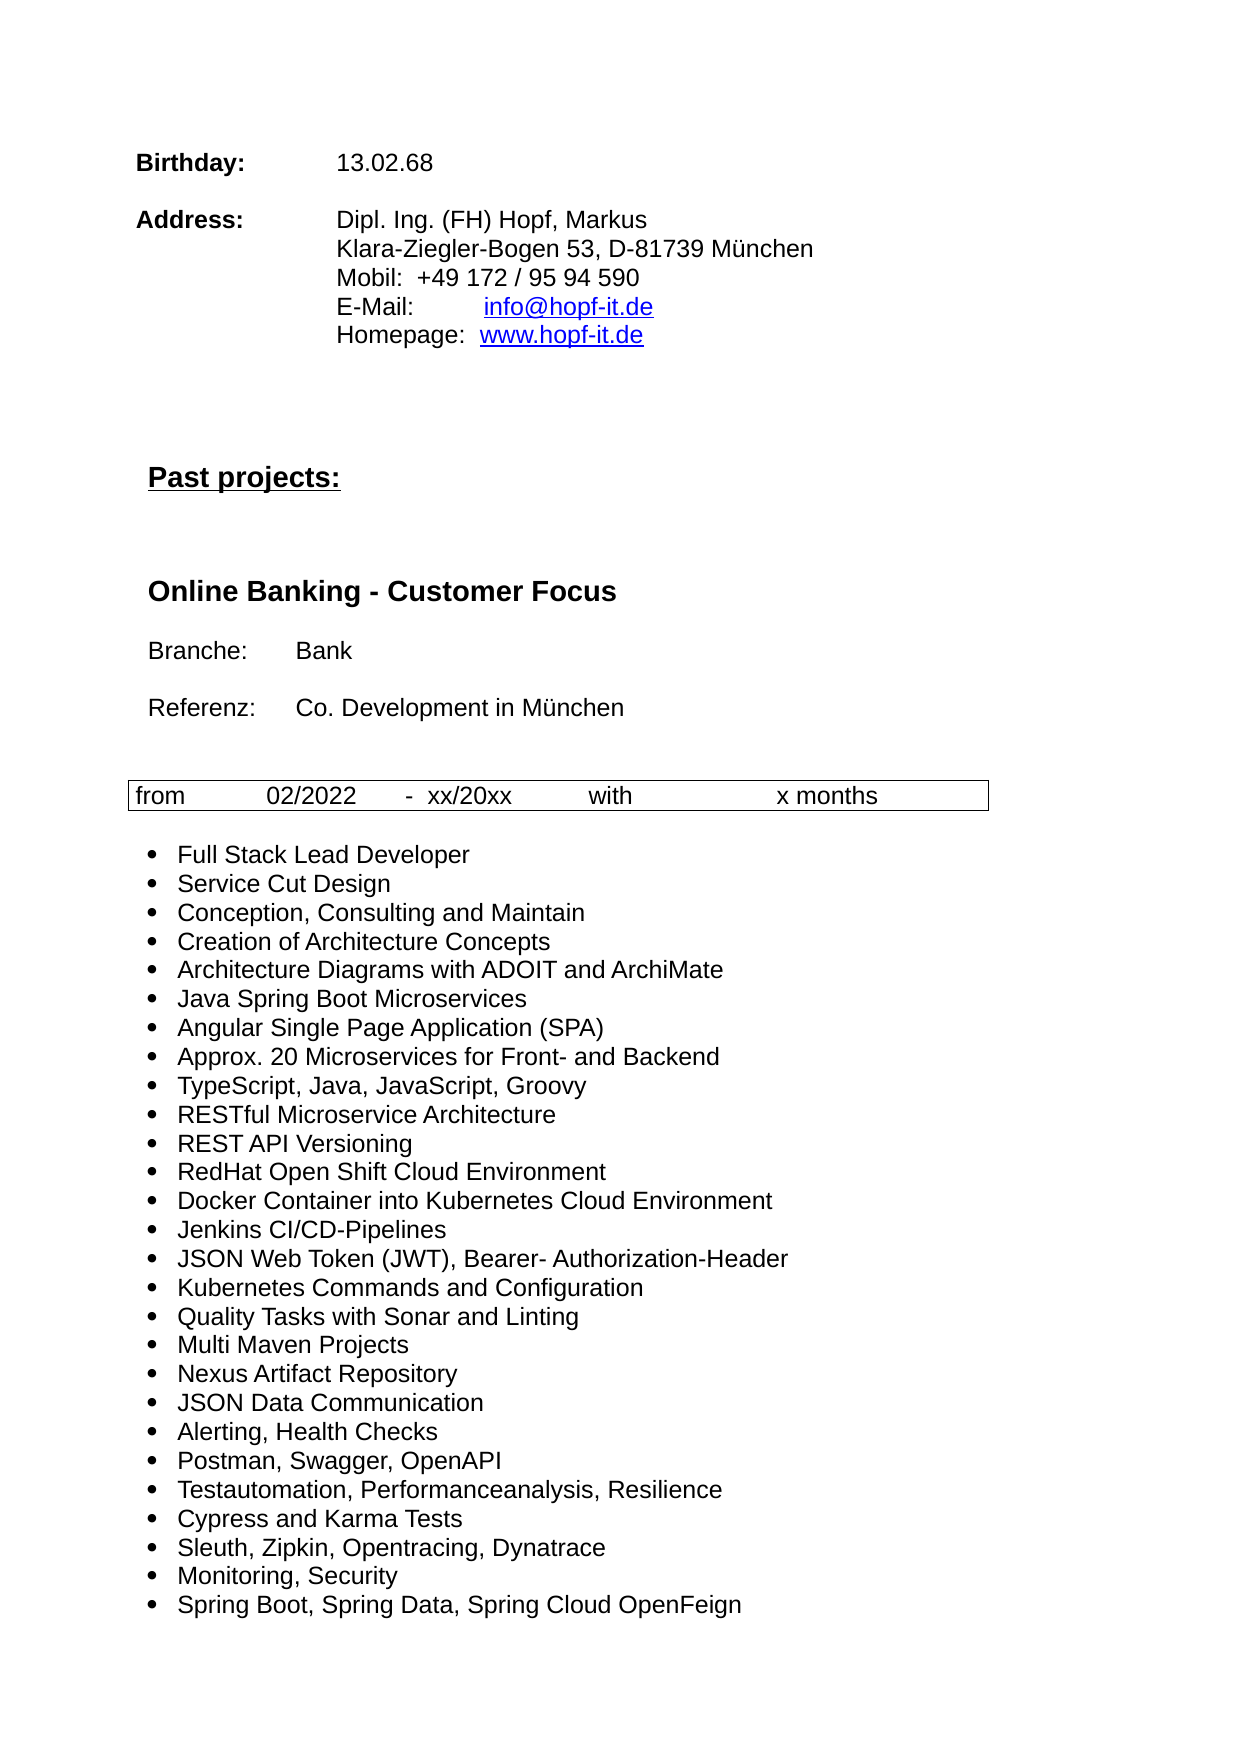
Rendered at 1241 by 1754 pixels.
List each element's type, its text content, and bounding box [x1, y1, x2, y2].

list Spring Boot, Spring Data, Spring Cloud OpenFeign [148, 1590, 1104, 1619]
subtitle Past projects: [148, 461, 1104, 494]
table_cell 13.02.68 [336, 148, 1209, 206]
list Angular Single Page Application (SPA) [148, 1013, 1104, 1042]
list TypeScript, Java, JavaScript, Groovy [148, 1071, 1104, 1100]
list JSON Web Token (JWT), Bearer- Authorization-Header [148, 1244, 1104, 1273]
table_header 02/2022 [259, 781, 398, 810]
list Quality Tasks with Sonar and Linting [148, 1302, 1104, 1331]
list Testautomation, Performanceanalysis, Resilience [148, 1475, 1104, 1504]
list Nexus Artifact Repository [148, 1359, 1104, 1388]
list Docker Container into Kubernetes Cloud Environment [148, 1186, 1104, 1215]
list Approx. 20 Microservices for Front- and Backend [148, 1042, 1104, 1071]
list Java Spring Boot Microservices [148, 984, 1104, 1013]
list Jenkins CI/CD-Pipelines [148, 1215, 1104, 1244]
list JSON Data Communication [148, 1388, 1104, 1417]
table_cell Dipl. Ing. (FH) Hopf, Markus Klara-Ziegler-Bogen 53, D-81739 München Mobil: +49 172 / 95 94 590 E-Mail: info@hopf-it.de Homepage: www.hopf-it.de [336, 206, 1209, 378]
table_header with [581, 781, 762, 810]
list Full Stack Lead Developer [148, 840, 1104, 869]
table_header xx/20xx [420, 781, 581, 810]
subtitle Online Banking - Customer Focus [148, 574, 1104, 607]
list Sleuth, Zipkin, Opentracing, Dynatrace [148, 1532, 1104, 1561]
list Cypress and Karma Tests [148, 1504, 1104, 1532]
table_cell Birthday: [136, 148, 336, 206]
text Referenz: Co. Development in München [148, 693, 1104, 722]
table_header - [398, 781, 420, 810]
list Service Cut Design [148, 869, 1104, 898]
list Conception, Consulting and Maintain [148, 898, 1104, 927]
list Multi Maven Projects [148, 1331, 1104, 1359]
list REST API Versioning [148, 1128, 1104, 1157]
text Branche: Bank [148, 636, 1104, 665]
list Alerting, Health Checks [148, 1417, 1104, 1446]
list RESTful Microservice Architecture [148, 1100, 1104, 1128]
list Monitoring, Security [148, 1561, 1104, 1590]
table_header from [129, 781, 259, 810]
table_header x months [762, 781, 988, 810]
list Architecture Diagrams with ADOIT and ArchiMate [148, 955, 1104, 984]
list Creation of Architecture Concepts [148, 927, 1104, 955]
list RedHat Open Shift Cloud Environment [148, 1157, 1104, 1186]
list Kubernetes Commands and Configuration [148, 1273, 1104, 1302]
table_cell Address: [136, 206, 336, 378]
list Postman, Swagger, OpenAPI [148, 1446, 1104, 1475]
